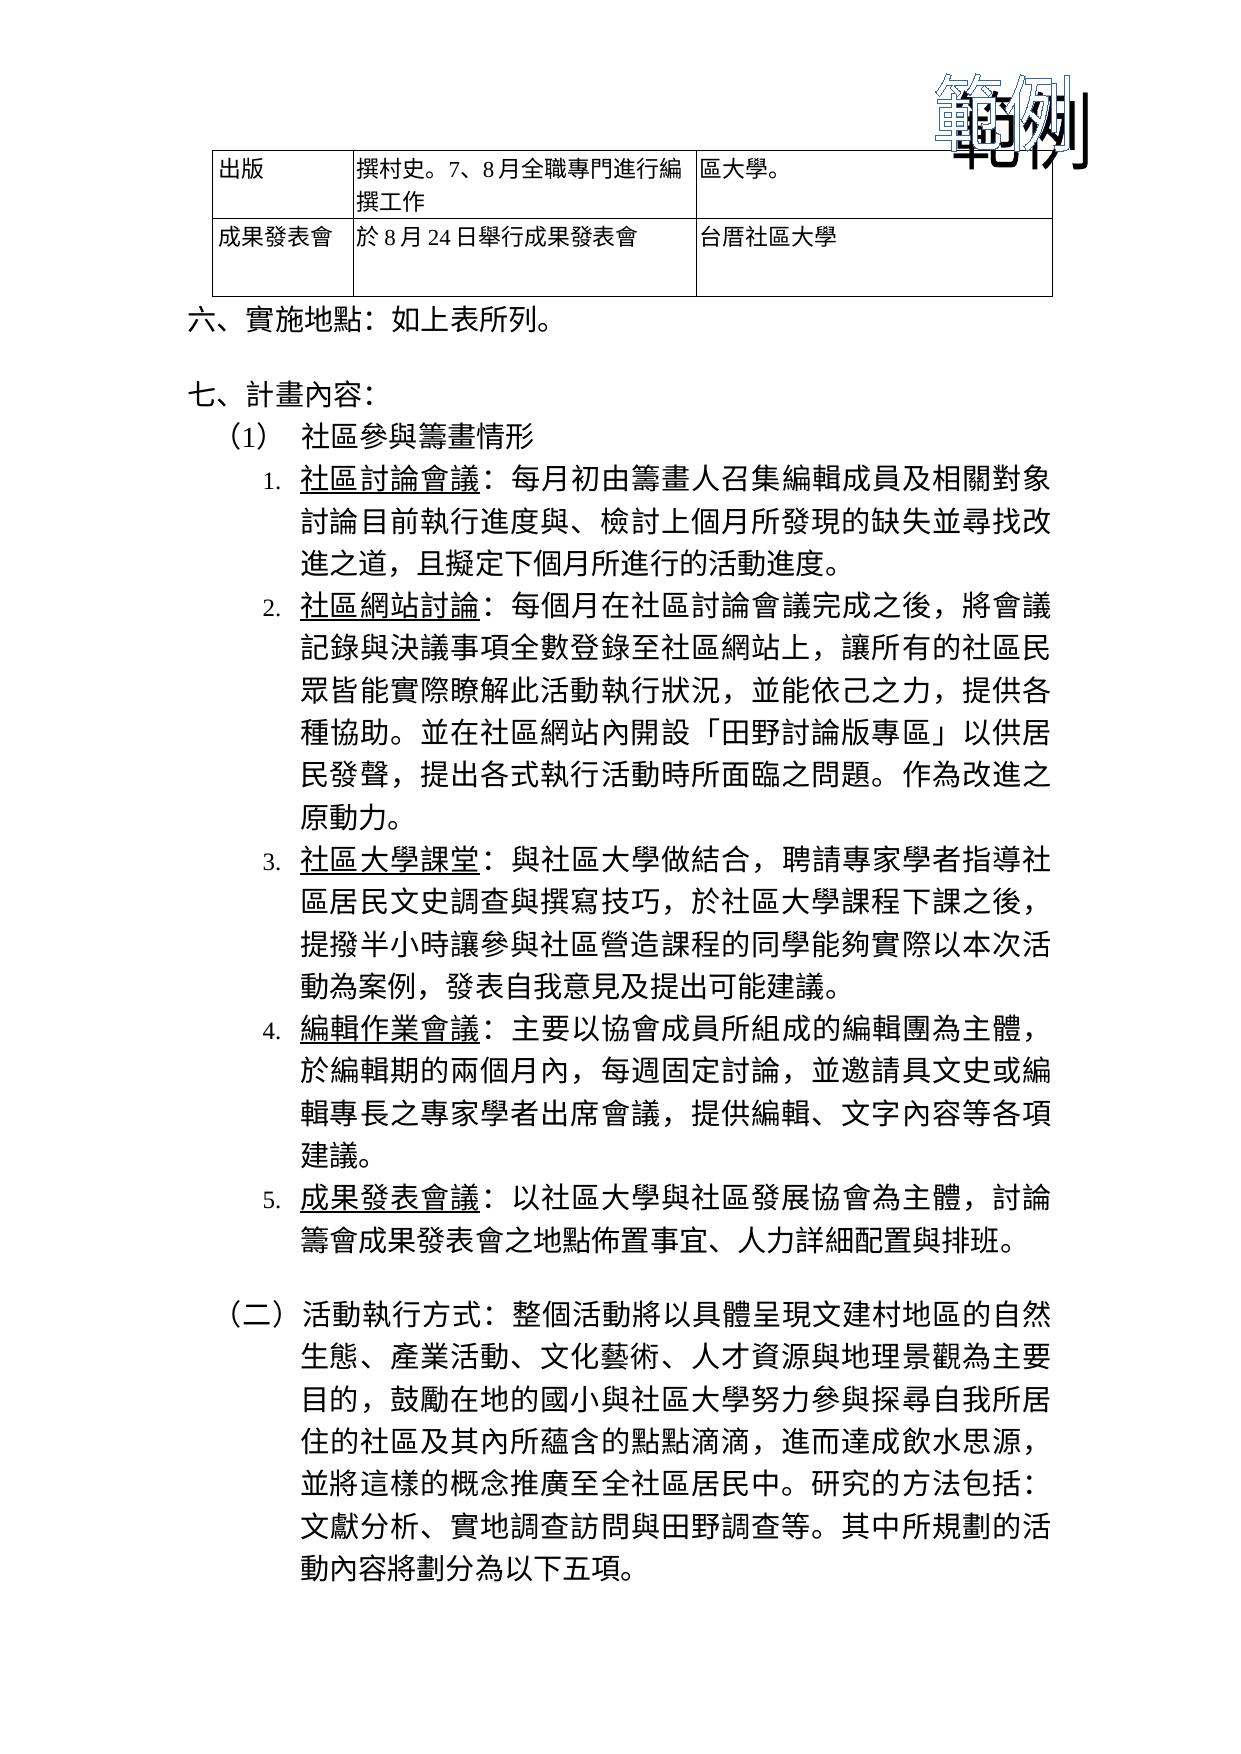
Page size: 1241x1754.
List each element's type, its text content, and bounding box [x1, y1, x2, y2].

text 七、計畫內容： [187, 371, 1053, 413]
table_cell 成果發表會 [213, 219, 353, 296]
table_cell 於8月24日舉行成果發表會 [354, 219, 696, 296]
list 成果發表會議：以社區大學與社區發展協會為主體，討論籌會成果發表會之地點佈置事宜、人力詳細配置與排班。 [262, 1175, 1053, 1259]
list 編輯作業會議：主要以協會成員所組成的編輯團為主體，於編輯期的兩個月內，每週固定討論，並邀請具文史或編輯專長之專家學者出席會議，提供編輯、文字內容等各項建議。 [262, 1006, 1053, 1175]
table_cell 區大學。 [697, 151, 1052, 217]
list 社區網站討論：每個月在社區討論會議完成之後，將會議記錄與決議事項全數登錄至社區網站上，讓所有的社區民眾皆能實際瞭解此活動執行狀況，並能依己之力，提供各種協助。並在社區網站內開設「田野討論版專區」以供居民發聲，提出各式執行活動時所面臨之問題。作為改進之原動力。 [262, 583, 1053, 836]
table_cell 撰村史。7、8月全職專門進行編撰工作 [354, 151, 696, 217]
list 社區大學課堂：與社區大學做結合，聘請專家學者指導社區居民文史調查與撰寫技巧，於社區大學課程下課之後，提撥半小時讓參與社區營造課程的同學能夠實際以本次活動為案例，發表自我意見及提出可能建議。 [262, 836, 1053, 1006]
list 社區參與籌畫情形 [212, 413, 1053, 456]
list 社區討論會議：每月初由籌畫人召集編輯成員及相關對象討論目前執行進度與、檢討上個月所發現的缺失並尋找改進之道，且擬定下個月所進行的活動進度。 [262, 456, 1053, 583]
text 六、實施地點：如上表所列。 [187, 297, 1053, 339]
table_cell 台厝社區大學 [697, 219, 1052, 296]
text （二）活動執行方式：整個活動將以具體呈現文建村地區的自然生態、產業活動、文化藝術、人才資源與地理景觀為主要目的，鼓勵在地的國小與社區大學努力參與探尋自我所居住的社區及其內所蘊含的點點滴滴，進而達成飲水思源，並將這樣的概念推廣至全社區居民中。研究的方法包括：文獻分析、實地調查訪問與田野調查等。其中所規劃的活動內容將劃分為以下五項。 [212, 1292, 1053, 1588]
table_cell 出版 [213, 151, 353, 217]
